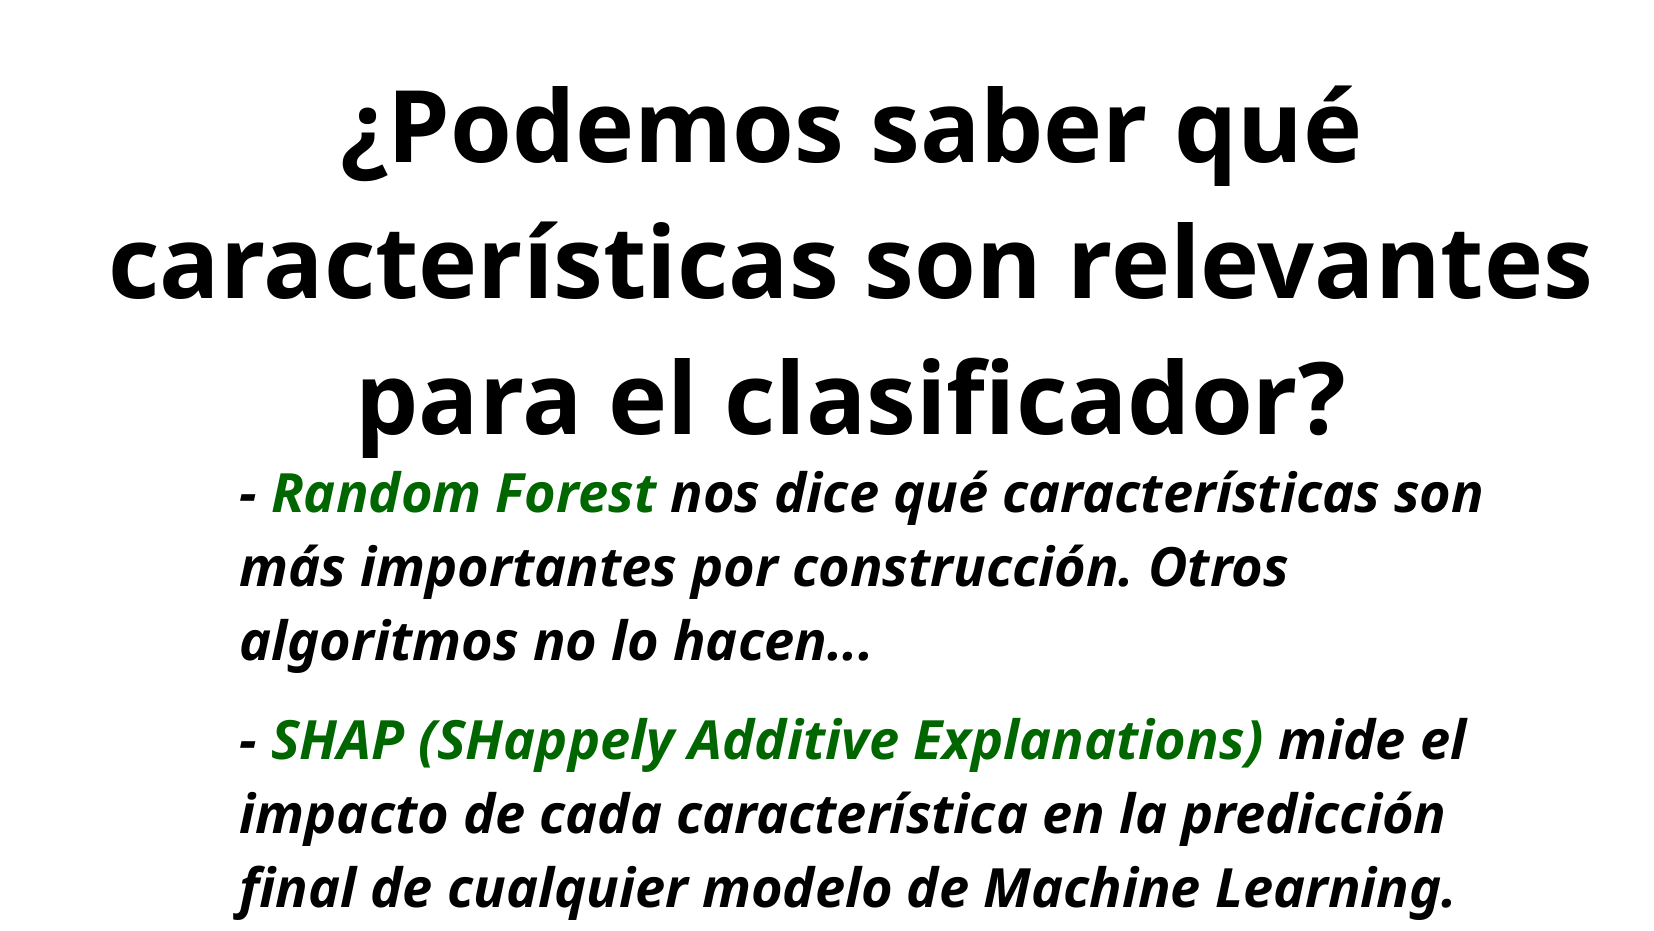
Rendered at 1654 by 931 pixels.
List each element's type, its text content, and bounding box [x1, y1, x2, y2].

text_box ¿Podemos saber qué características son relevantes para el clasificador? [82, 47, 1622, 814]
text_box - Random Forest nos dice qué características son más importantes por construcción. Otros algoritmos no lo hacen... - SHAP (SHappely Additive Explanations) mide el impacto de cada característica en la predicción final de cualquier modelo de Machine Learning. [224, 447, 1576, 926]
